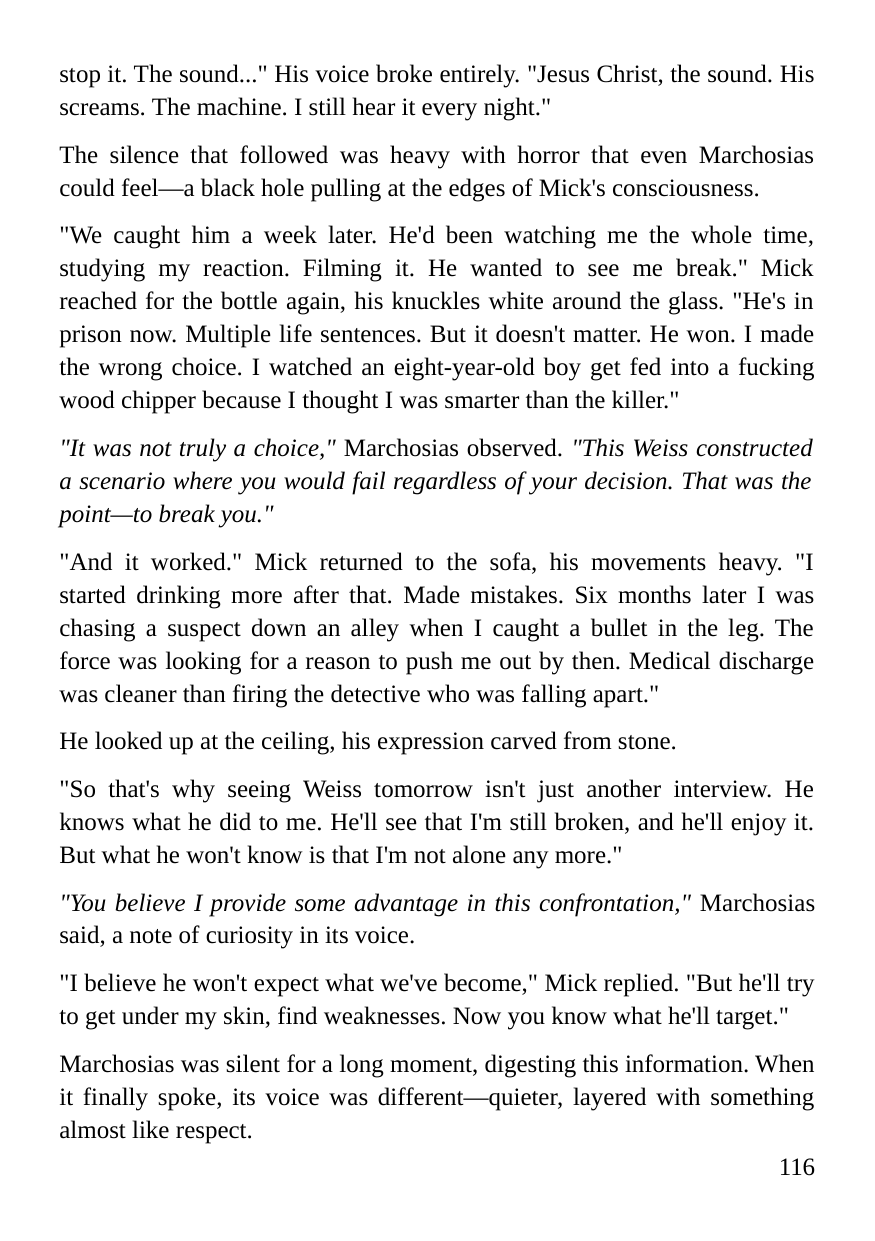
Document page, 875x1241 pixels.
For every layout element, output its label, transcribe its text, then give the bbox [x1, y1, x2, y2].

text stop it. The sound..." His voice broke entirely. "Jesus Christ, the sound. His screams. The machine. I still hear it every night." [59, 59, 815, 121]
text "I believe he won't expect what we've become," Mick replied. "But he'll try to get under my skin, find weaknesses. Now you know what he'll target." [59, 968, 815, 1030]
text "You believe I provide some advantage in this confrontation," Marchosias said, a note of curiosity in its voice. [59, 888, 815, 949]
text "We caught him a week later. He'd been watching me the whole time, studying my reaction. Filming it. He wanted to see me break." Mick reached for the bottle again, his knuckles white around the glass. "He's in prison now. Multiple life sentences. But it doesn't matter. He won. I made the wrong choice. I watched an eight-year-old boy get fed into a fucking wood chipper because I thought I was smarter than the killer." [59, 220, 815, 414]
text The silence that followed was heavy with horror that even Marchosias could feel—a black hole pulling at the edges of Mick's consciousness. [59, 140, 815, 201]
text He looked up at the ceiling, his expression carved from stone. [59, 726, 815, 755]
text Marchosias was silent for a long moment, digesting this information. When it finally spoke, its voice was different—quieter, layered with something almost like respect. [59, 1049, 815, 1144]
text "It was not truly a choice," Marchosias observed. "This Weiss constructed a scenario where you would fail regardless of your decision. That was the point—to break you." [59, 433, 815, 528]
text "And it worked." Mick returned to the sofa, his movements heavy. "I started drinking more after that. Made mistakes. Six months later I was chasing a suspect down an alley when I caught a bullet in the leg. The force was looking for a reason to push me out by then. Medical discharge was cleaner than firing the detective who was falling apart." [59, 547, 815, 707]
text "So that's why seeing Weiss tomorrow isn't just another interview. He knows what he did to me. He'll see that I'm still broken, and he'll enjoy it. But what he won't know is that I'm not alone any more." [59, 774, 815, 869]
